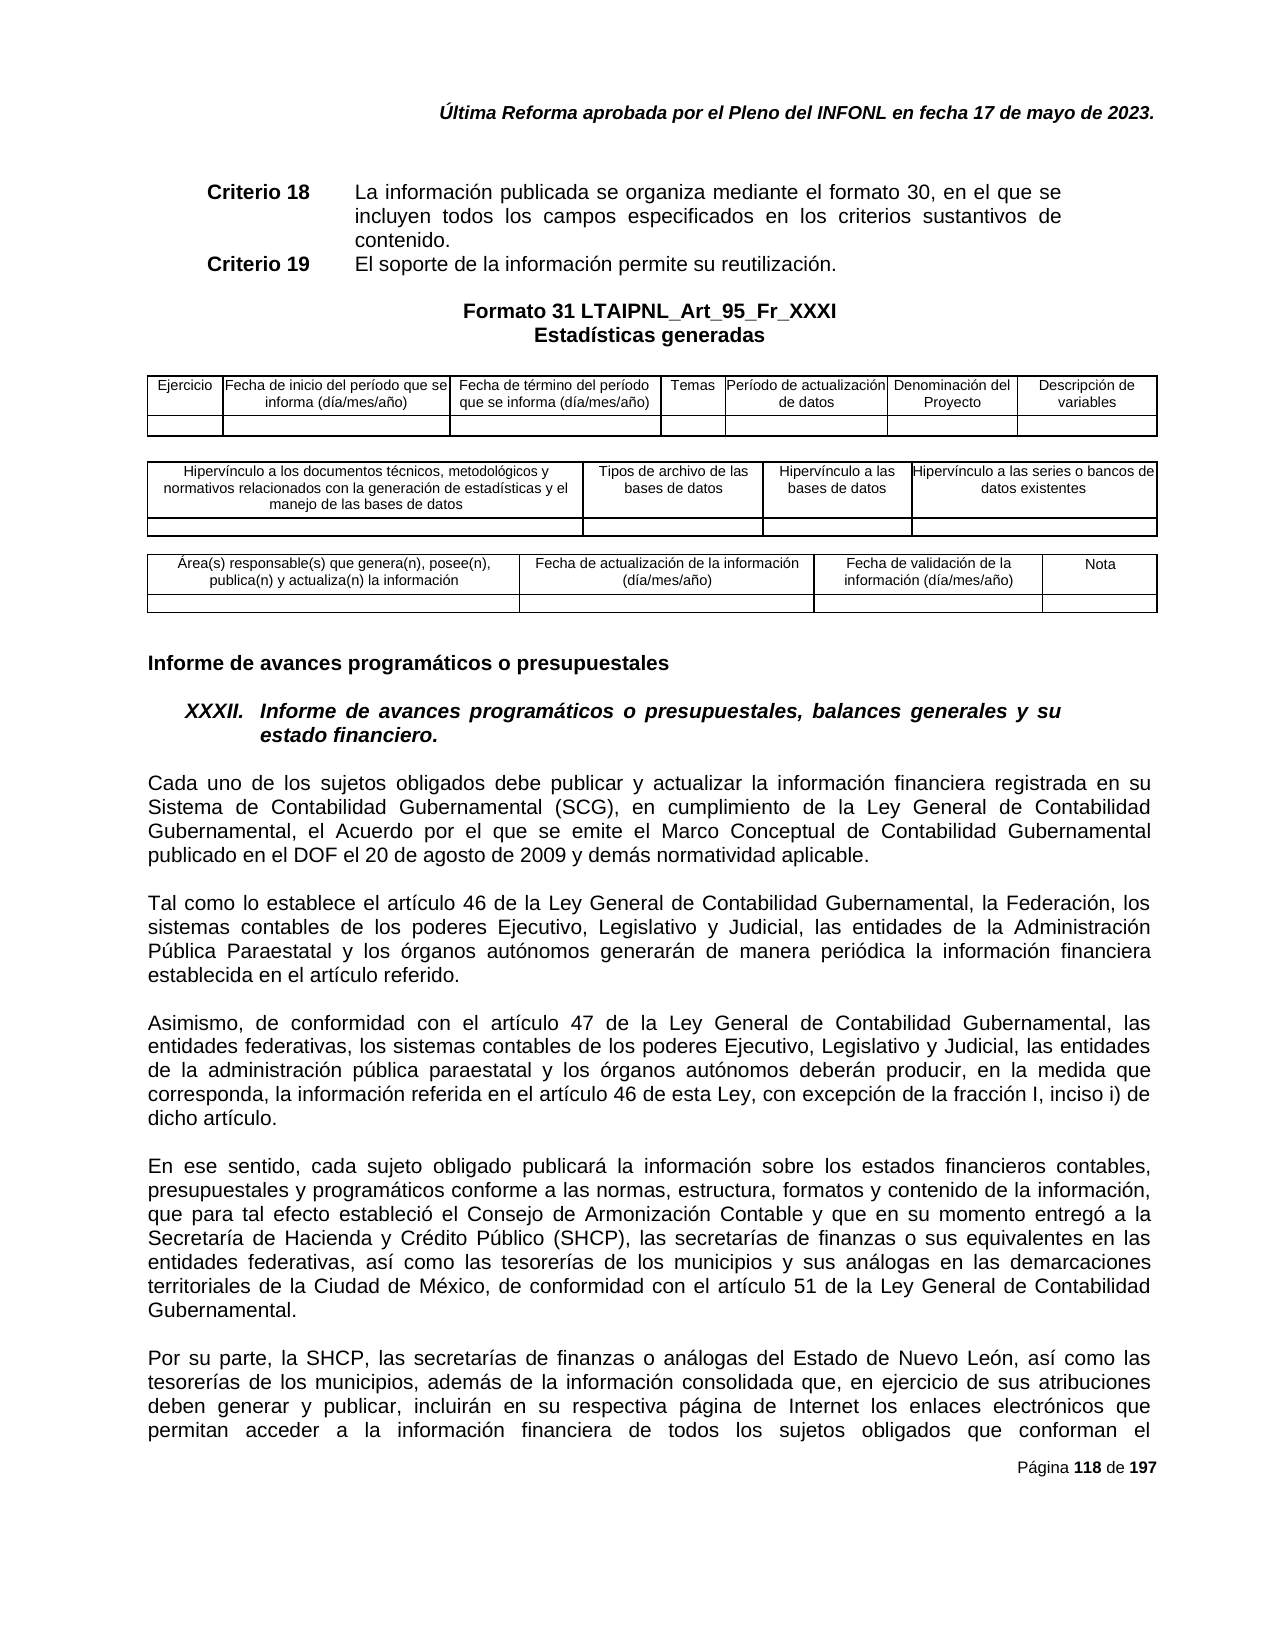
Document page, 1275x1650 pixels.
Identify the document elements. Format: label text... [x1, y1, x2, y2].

table_cell [1043, 595, 1156, 612]
table_cell [1018, 416, 1156, 435]
table_header Área(s) responsable(s) que genera(n), posee(n), publica(n) y actualiza(n) la información [148, 555, 519, 593]
table_header Período de actualización de datos [726, 377, 887, 415]
text Tal como lo establece el artículo 46 de la Ley General de Contabilidad Gubernamental, la Federación, los sistemas contables de los poderes Ejecutivo, Legislativo y Judicial, las entidades de la Administración Pública Paraestatal y los órganos autónomos generarán de manera periódica la información financiera establecida en el artículo referido. [148, 891, 1152, 986]
table_header Denominación del Proyecto [888, 377, 1017, 415]
table_header Nota [1043, 555, 1156, 593]
table_cell [726, 416, 887, 435]
table_cell [148, 519, 582, 535]
text Por su parte, la SHCP, las secretarías de finanzas o análogas del Estado de Nuevo León, así como las tesorerías de los municipios, además de la información consolidada que, en ejercicio de sus atribuciones deben generar y publicar, incluirán en su respectiva página de Internet los enlaces electrónicos que permitan acceder a la información financiera de todos los sujetos obligados que conforman el [148, 1346, 1152, 1442]
table_header Hipervínculo a las bases de datos [764, 463, 911, 517]
text Formato 31 LTAIPNL_Art_95_Fr_XXXI [148, 299, 1152, 323]
table_header Ejercicio [148, 377, 222, 415]
text Criterio 18 La información publicada se organiza mediante el formato 30, en el que se incluyen todos los campos especificados en los criterios sustantivos de contenido. [207, 179, 1063, 251]
table_header Fecha de validación de la información (día/mes/año) [815, 555, 1042, 593]
table_cell [662, 416, 725, 435]
table_cell [888, 416, 1017, 435]
table_cell [764, 519, 911, 535]
table_cell [148, 595, 519, 612]
text XXXII. Informe de avances programáticos o presupuestales, balances generales y su estado financiero. [185, 699, 1065, 747]
table_header Descripción de variables [1018, 377, 1156, 415]
table_cell [224, 416, 449, 435]
text Estadísticas generadas [148, 323, 1152, 347]
table_header Fecha de término del período que se informa (día/mes/año) [451, 377, 660, 415]
table_header Fecha de inicio del período que se informa (día/mes/año) [224, 377, 449, 415]
table_cell [148, 416, 222, 435]
table_header Tipos de archivo de las bases de datos [584, 463, 762, 517]
table_header Hipervínculo a las series o bancos de datos existentes [913, 463, 1156, 517]
text En ese sentido, cada sujeto obligado publicará la información sobre los estados financieros contables, presupuestales y programáticos conforme a las normas, estructura, formatos y contenido de la información, que para tal efecto estableció el Consejo de Armonización Contable y que en su momento entregó a la Secretaría de Hacienda y Crédito Público (SHCP), las secretarías de finanzas o sus equivalentes en las entidades federativas, así como las tesorerías de los municipios y sus análogas en las demarcaciones territoriales de la Ciudad de México, de conformidad con el artículo 51 de la Ley General de Contabilidad Gubernamental. [148, 1154, 1152, 1322]
text Asimismo, de conformidad con el artículo 47 de la Ley General de Contabilidad Gubernamental, las entidades federativas, los sistemas contables de los poderes Ejecutivo, Legislativo y Judicial, las entidades de la administración pública paraestatal y los órganos autónomos deberán producir, en la medida que corresponda, la información referida en el artículo 46 de esta Ley, con excepción de la fracción I, inciso i) de dicho artículo. [148, 1010, 1152, 1130]
table_cell [451, 416, 660, 435]
table_header Fecha de actualización de la información (día/mes/año) [520, 555, 813, 593]
table_cell [520, 595, 813, 612]
text Informe de avances programáticos o presupuestales [148, 651, 1157, 675]
table_cell [815, 595, 1042, 612]
table_cell [584, 519, 762, 535]
text Cada uno de los sujetos obligados debe publicar y actualizar la información financiera registrada en su Sistema de Contabilidad Gubernamental (SCG), en cumplimiento de la Ley General de Contabilidad Gubernamental, el Acuerdo por el que se emite el Marco Conceptual de Contabilidad Gubernamental publicado en el DOF el 20 de agosto de 2009 y demás normatividad aplicable. [148, 771, 1152, 867]
table_header Hipervínculo a los documentos técnicos, metodológicos y normativos relacionados con la generación de estadísticas y el manejo de las bases de datos [148, 463, 582, 517]
table_cell [913, 519, 1156, 535]
text Criterio 19 El soporte de la información permite su reutilización. [207, 251, 1063, 275]
table_header Temas [662, 377, 725, 415]
